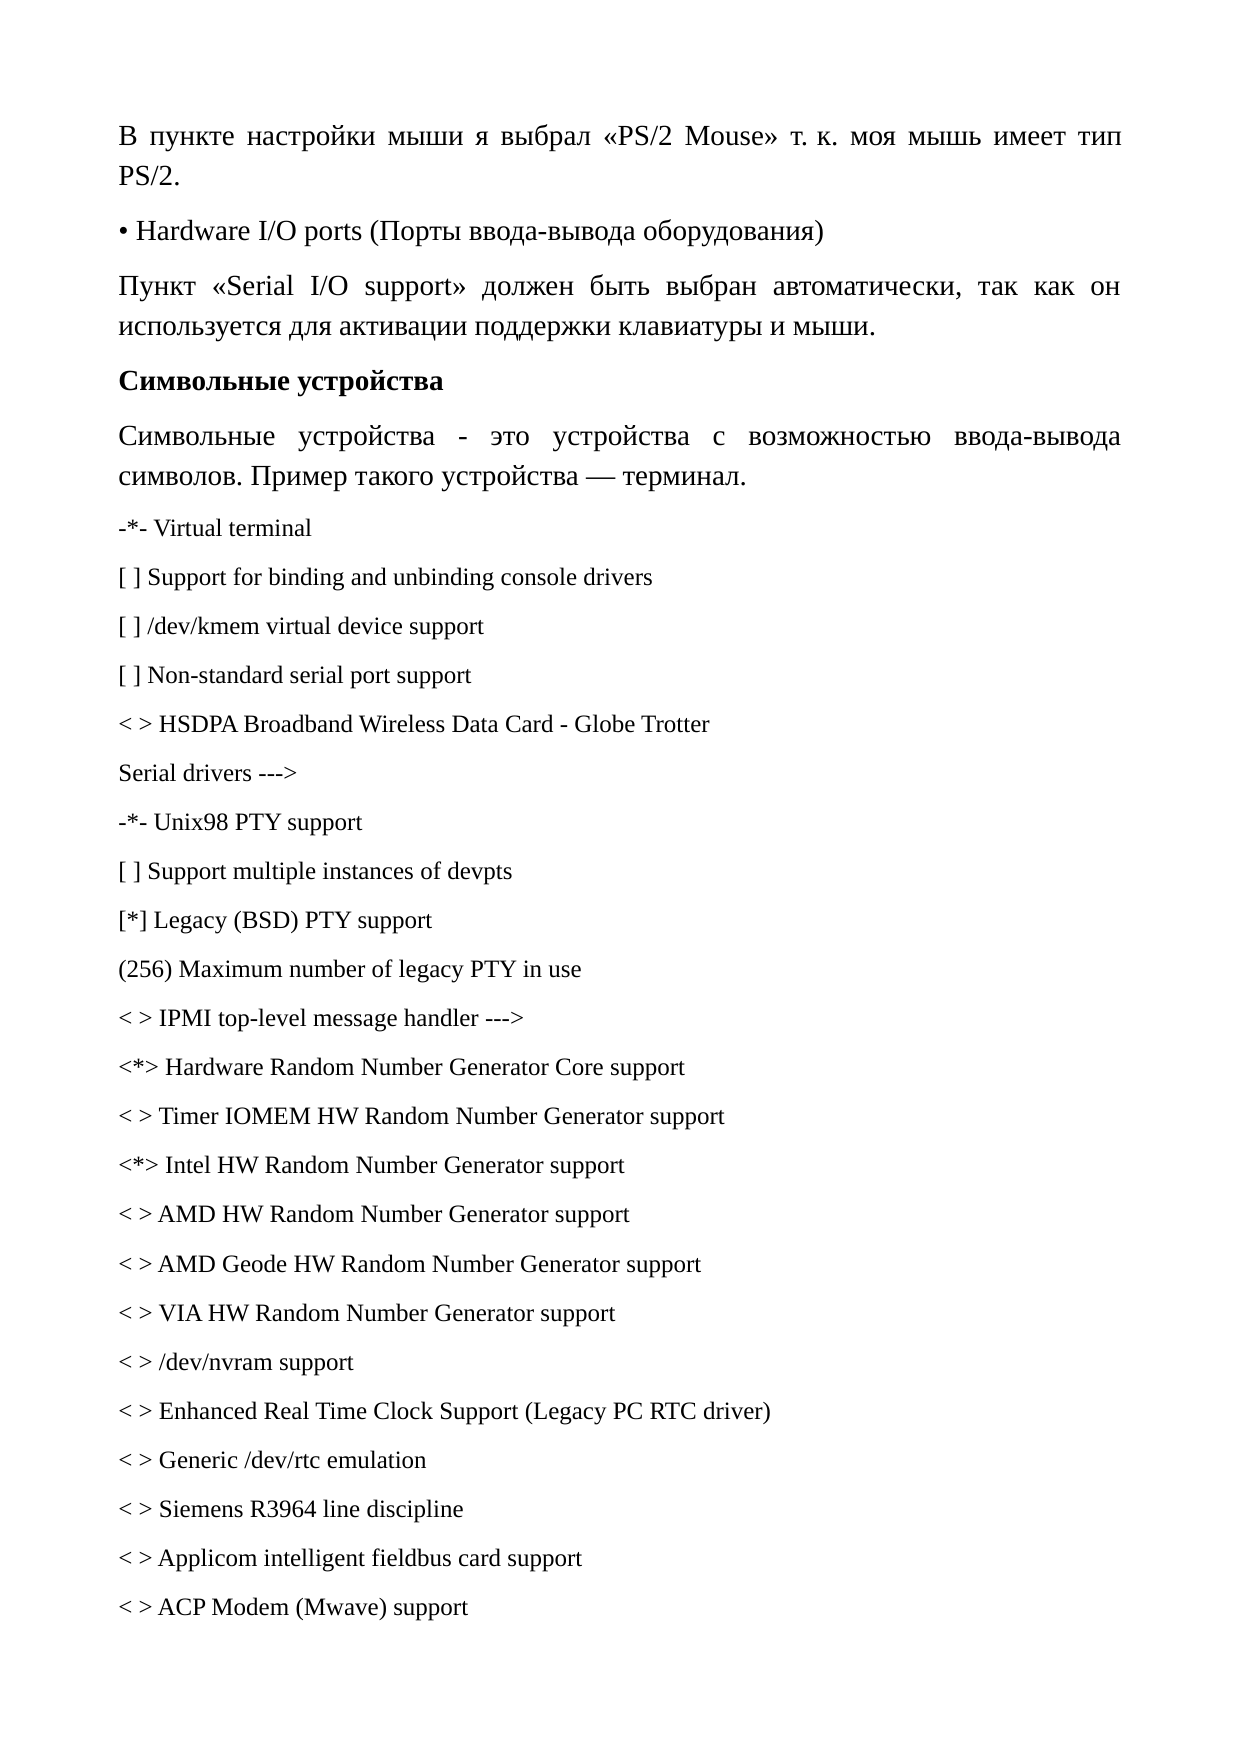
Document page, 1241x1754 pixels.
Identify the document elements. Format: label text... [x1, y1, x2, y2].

text (256) Maximum number of legacy PTY in use [118, 954, 1122, 983]
text < > Generic /dev/rtc emulation [118, 1445, 1122, 1474]
text < > Timer IOMEM HW Random Number Generator support [118, 1101, 1122, 1130]
text Пункт «Serial I/O support» должен быть выбран автоматически, так как он используется для активации поддержки клавиатуры и мыши. [118, 268, 1122, 342]
text <*> Hardware Random Number Generator Core support [118, 1052, 1122, 1081]
text -*- Unix98 PTY support [118, 807, 1122, 836]
text В пункте настройки мыши я выбрал «PS/2 Mouse» т. к. моя мышь имеет тип PS/2. [118, 118, 1122, 192]
text [ ] Non-standard serial port support [118, 660, 1122, 689]
text < > Siemens R3964 line discipline [118, 1494, 1122, 1523]
text Serial drivers ---> [118, 758, 1122, 787]
text [*] Legacy (BSD) PTY support [118, 905, 1122, 934]
text -*- Virtual terminal [118, 513, 1122, 541]
text < > HSDPA Broadband Wireless Data Card - Globe Trotter [118, 709, 1122, 738]
text < > AMD Geode HW Random Number Generator support [118, 1249, 1122, 1277]
text < > /dev/nvram support [118, 1347, 1122, 1376]
text < > Applicom intelligent fieldbus card support [118, 1543, 1122, 1572]
text < > VIA HW Random Number Generator support [118, 1298, 1122, 1326]
text < > Enhanced Real Time Clock Support (Legacy PC RTC driver) [118, 1396, 1122, 1424]
text [ ] Support multiple instances of devpts [118, 856, 1122, 885]
text Символьные устройства - это устройства с возможностью ввода-вывода символов. Пример такого устройства — терминал. [118, 418, 1122, 491]
text <*> Intel HW Random Number Generator support [118, 1151, 1122, 1179]
text < > IPMI top-level message handler ---> [118, 1003, 1122, 1032]
text < > ACP Modem (Mwave) support [118, 1592, 1122, 1621]
text < > AMD HW Random Number Generator support [118, 1199, 1122, 1228]
text Символьные устройства [118, 363, 1122, 396]
text [ ] Support for binding and unbinding console drivers [118, 562, 1122, 591]
text [ ] /dev/kmem virtual device support [118, 611, 1122, 639]
text • Hardware I/O ports (Порты ввода-вывода оборудования) [118, 213, 1122, 247]
